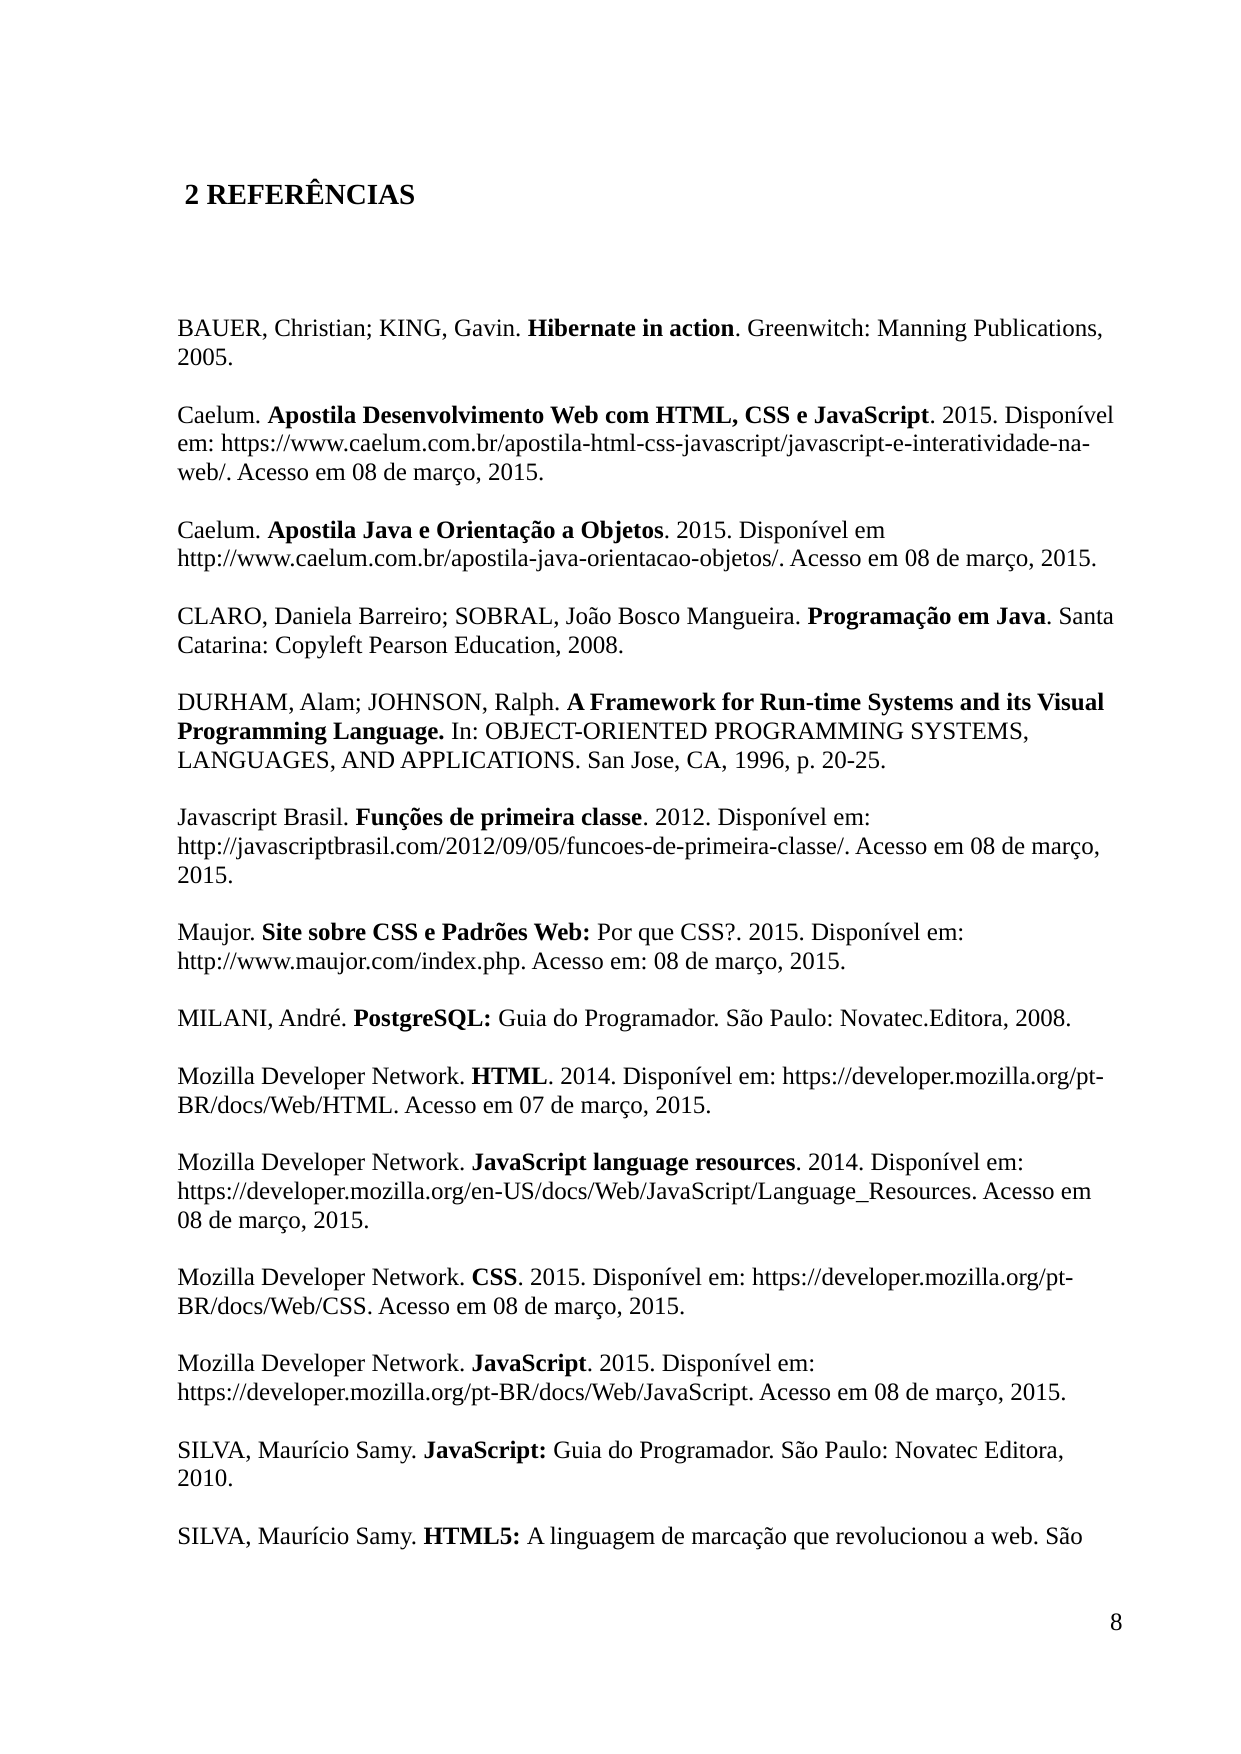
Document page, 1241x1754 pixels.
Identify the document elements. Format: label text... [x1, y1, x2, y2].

text BAUER, Christian; KING, Gavin. Hibernate in action. Greenwitch: Manning Publications, 2005. [177, 313, 1122, 371]
text CLARO, Daniela Barreiro; SOBRAL, João Bosco Mangueira. Programação em Java. Santa Catarina: Copyleft Pearson Education, 2008. [177, 601, 1122, 658]
text SILVA, Maurício Samy. JavaScript: Guia do Programador. São Paulo: Novatec Editora, 2010. [177, 1435, 1122, 1492]
text LANGUAGES, AND APPLICATIONS. San Jose, CA, 1996, p. 20-25. [177, 745, 1122, 773]
text Mozilla Developer Network. HTML. 2014. Disponível em: https://developer.mozilla.org/pt-BR/docs/Web/HTML. Acesso em 07 de março, 2015. [177, 1061, 1122, 1118]
text Javascript Brasil. Funções de primeira classe. 2012. Disponível em: http://javascriptbrasil.com/2012/09/05/funcoes-de-primeira-classe/. Acesso em 08 de março, 2015. [177, 802, 1122, 888]
text SILVA, Maurício Samy. HTML5: A linguagem de marcação que revolucionou a web. São [177, 1521, 1122, 1550]
text Mozilla Developer Network. JavaScript language resources. 2014. Disponível em: https://developer.mozilla.org/en-US/docs/Web/JavaScript/Language_Resources. Acesso em 08 de março, 2015. [177, 1147, 1122, 1233]
text Mozilla Developer Network. JavaScript. 2015. Disponível em: https://developer.mozilla.org/pt-BR/docs/Web/JavaScript. Acesso em 08 de março, 2015. [177, 1348, 1122, 1406]
title Referências [177, 177, 1122, 211]
text Maujor. Site sobre CSS e Padrões Web: Por que CSS?. 2015. Disponível em: http://www.maujor.com/index.php. Acesso em: 08 de março, 2015. [177, 917, 1122, 975]
text MILANI, André. PostgreSQL: Guia do Programador. São Paulo: Novatec.Editora, 2008. [177, 1003, 1122, 1032]
text Caelum. Apostila Desenvolvimento Web com HTML, CSS e JavaScript. 2015. Disponível em: https://www.caelum.com.br/apostila-html-css-javascript/javascript-e-interatividade-na-web/. Acesso em 08 de março, 2015. [177, 400, 1122, 486]
text Programming Language. In: OBJECT-ORIENTED PROGRAMMING SYSTEMS, [177, 716, 1122, 745]
text DURHAM, Alam; JOHNSON, Ralph. A Framework for Run-time Systems and its Visual [177, 687, 1122, 716]
text Caelum. Apostila Java e Orientação a Objetos. 2015. Disponível em http://www.caelum.com.br/apostila-java-orientacao-objetos/. Acesso em 08 de março, 2015. [177, 515, 1122, 572]
text Mozilla Developer Network. CSS. 2015. Disponível em: https://developer.mozilla.org/pt-BR/docs/Web/CSS. Acesso em 08 de março, 2015. [177, 1262, 1122, 1320]
